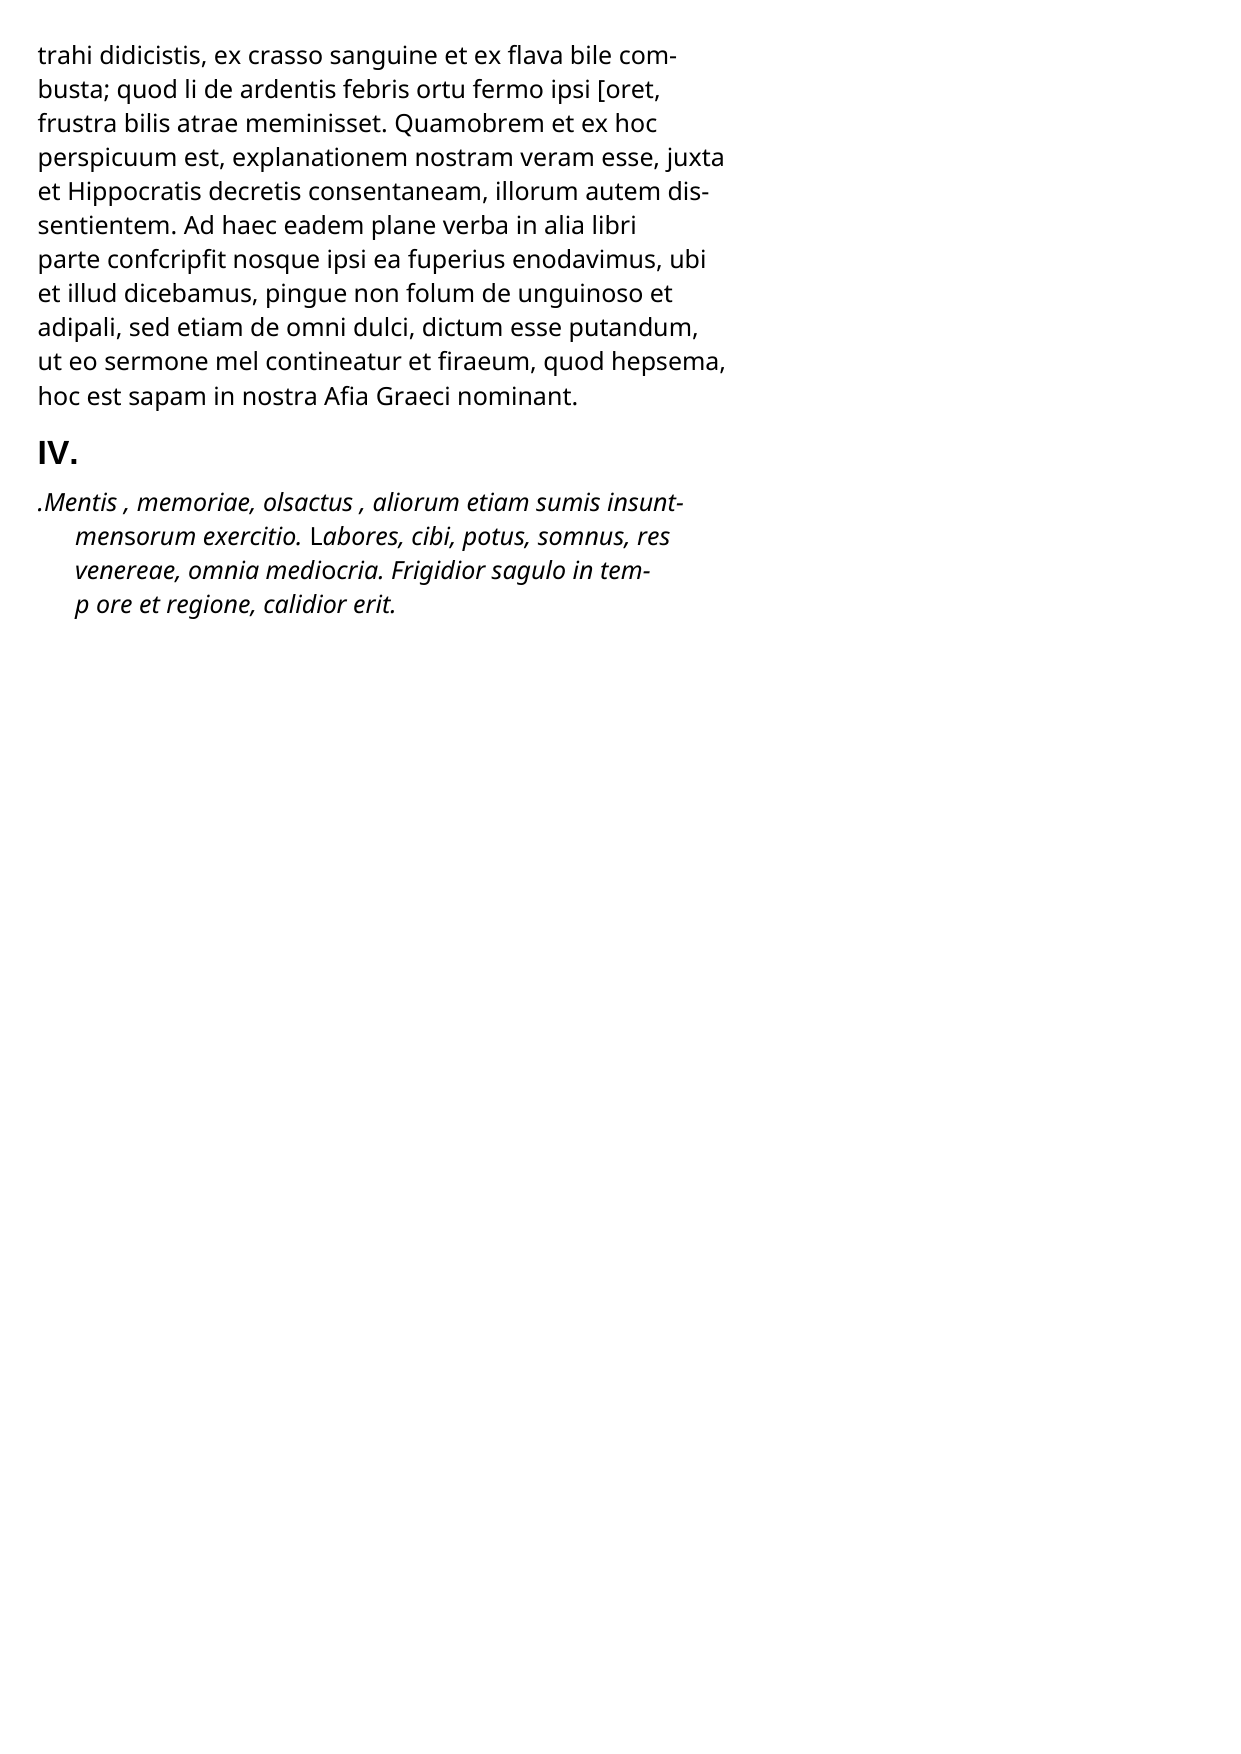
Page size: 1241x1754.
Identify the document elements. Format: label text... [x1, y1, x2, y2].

text trahi didicistis, ex crasso sanguine et ex flava bile com- busta; quod li de ardentis febris ortu fermo ipsi [oret, frustra bilis atrae meminisset. Quamobrem et ex hoc perspicuum est, explanationem nostram veram esse, juxta et Hippocratis decretis consentaneam, illorum autem dis- sentientem. Ad haec eadem plane verba in alia libri parte confcripfit nosque ipsi ea fuperius enodavimus, ubi et illud dicebamus, pingue non folum de unguinoso et adipali, sed etiam de omni dulci, dictum esse putandum, ut eo sermone mel contineatur et firaeum, quod hepsema, hoc est sapam in nostra Afia Graeci nominant. [37, 37, 1203, 412]
subtitle IV. [37, 433, 1203, 472]
text .Mentis , memoriae, olsactus , aliorum etiam sumis insunt- mensorum exercitio. Labores, cibi, potus, somnus, res venereae, omnia mediocria. Frigidior sagulo in tem- p ore et regione, calidior erit. [37, 484, 1203, 620]
